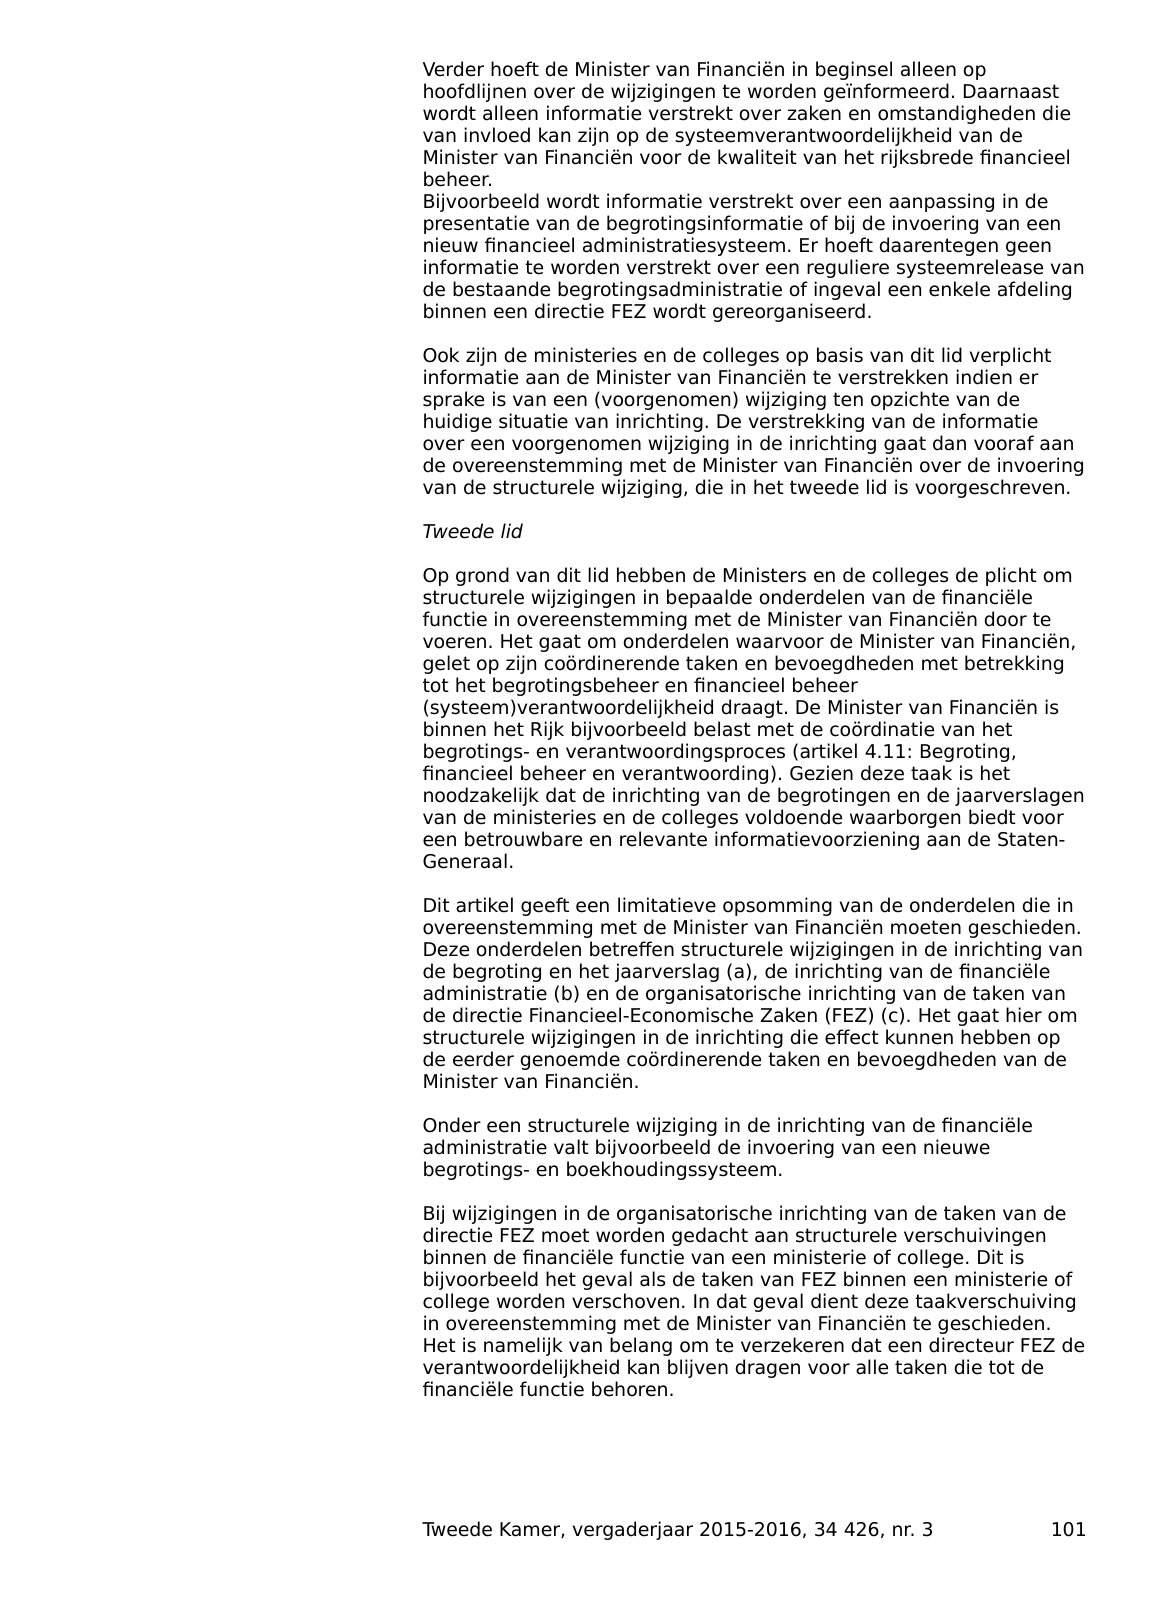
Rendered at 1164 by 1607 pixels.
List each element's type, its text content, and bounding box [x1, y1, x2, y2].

text Bijvoorbeeld wordt informatie verstrekt over een aanpassing in de presentatie van de begrotingsinformatie of bij de invoering van een nieuw financieel administratiesysteem. Er hoeft daarentegen geen informatie te worden verstrekt over een reguliere systeemrelease van de bestaande begrotingsadministratie of ingeval een enkele afdeling binnen een directie FEZ wordt gereorganiseerd. [422, 191, 1087, 323]
text Verder hoeft de Minister van Financiën in beginsel alleen op hoofdlijnen over de wijzigingen te worden geïnformeerd. Daarnaast wordt alleen informatie verstrekt over zaken en omstandigheden die van invloed kan zijn op de systeemverantwoordelijkheid van de Minister van Financiën voor de kwaliteit van het rijksbrede financieel beheer. [422, 59, 1087, 191]
text Onder een structurele wijziging in de inrichting van de financiële administratie valt bijvoorbeeld de invoering van een nieuwe begrotings- en boekhoudingssysteem. [422, 1115, 1087, 1181]
text Op grond van dit lid hebben de Ministers en de colleges de plicht om structurele wijzigingen in bepaalde onderdelen van de financiële functie in overeenstemming met de Minister van Financiën door te voeren. Het gaat om onderdelen waarvoor de Minister van Financiën, gelet op zijn coördinerende taken en bevoegdheden met betrekking tot het begrotingsbeheer en financieel beheer (systeem)verantwoordelijkheid draagt. De Minister van Financiën is binnen het Rijk bijvoorbeeld belast met de coördinatie van het begrotings- en verantwoordingsproces (artikel 4.11: Begroting, financieel beheer en verantwoording). Gezien deze taak is het noodzakelijk dat de inrichting van de begrotingen en de jaarverslagen van de ministeries en de colleges voldoende waarborgen biedt voor een betrouwbare en relevante informatievoorziening aan de Staten-Generaal. [422, 565, 1087, 873]
text Dit artikel geeft een limitatieve opsomming van de onderdelen die in overeenstemming met de Minister van Financiën moeten geschieden. Deze onderdelen betreffen structurele wijzigingen in de inrichting van de begroting en het jaarverslag (a), de inrichting van de financiële administratie (b) en de organisatorische inrichting van de taken van de directie Financieel-Economische Zaken (FEZ) (c). Het gaat hier om structurele wijzigingen in de inrichting die effect kunnen hebben op de eerder genoemde coördinerende taken en bevoegdheden van de Minister van Financiën. [422, 895, 1087, 1093]
text Bij wijzigingen in de organisatorische inrichting van de taken van de directie FEZ moet worden gedacht aan structurele verschuivingen binnen de financiële functie van een ministerie of college. Dit is bijvoorbeeld het geval als de taken van FEZ binnen een ministerie of college worden verschoven. In dat geval dient deze taakverschuiving in overeenstemming met de Minister van Financiën te geschieden. Het is namelijk van belang om te verzekeren dat een directeur FEZ de verantwoordelijkheid kan blijven dragen voor alle taken die tot de financiële functie behoren. [422, 1203, 1087, 1401]
text Ook zijn de ministeries en de colleges op basis van dit lid verplicht informatie aan de Minister van Financiën te verstrekken indien er sprake is van een (voorgenomen) wijziging ten opzichte van de huidige situatie van inrichting. De verstrekking van de informatie over een voorgenomen wijziging in de inrichting gaat dan vooraf aan de overeenstemming met de Minister van Financiën over de invoering van de structurele wijziging, die in het tweede lid is voorgeschreven. [422, 345, 1087, 499]
subtitle Tweede lid [422, 521, 1087, 543]
